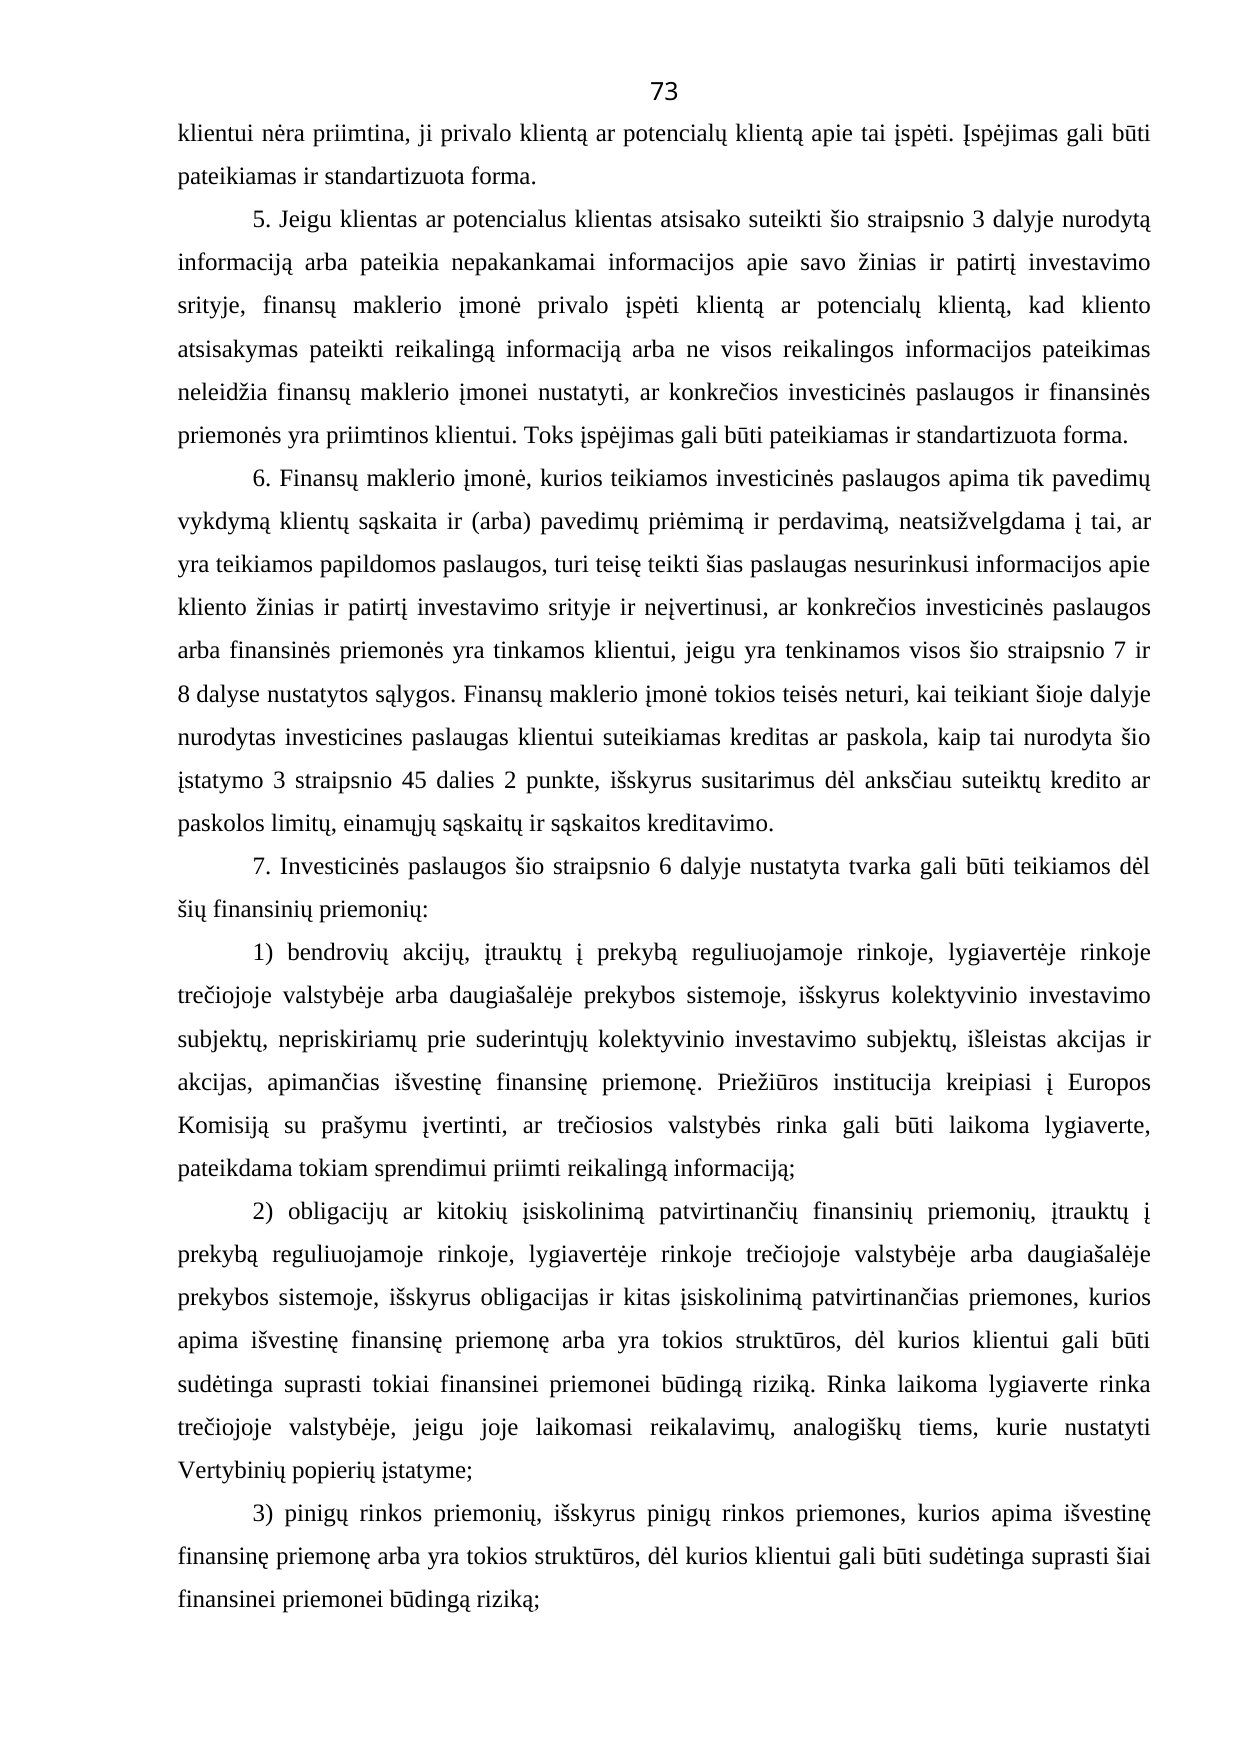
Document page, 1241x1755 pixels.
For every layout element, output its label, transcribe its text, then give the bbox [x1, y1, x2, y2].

text 6. Finansų maklerio įmonė, kurios teikiamos investicinės paslaugos apima tik pavedimų vykdymą klientų sąskaita ir (arba) pavedimų priėmimą ir perdavimą, neatsižvelgdama į tai, ar yra teikiamos papildomos paslaugos, turi teisę teikti šias paslaugas nesurinkusi informacijos apie kliento žinias ir patirtį investavimo srityje ir neįvertinusi, ar konkrečios investicinės paslaugos arba finansinės priemonės yra tinkamos klientui, jeigu yra tenkinamos visos šio straipsnio 7 ir 8 dalyse nustatytos sąlygos. Finansų maklerio įmonė tokios teisės neturi, kai teikiant šioje dalyje nurodytas investicines paslaugas klientui suteikiamas kreditas ar paskola, kaip tai nurodyta šio įstatymo 3 straipsnio 45 dalies 2 punkte, išskyrus susitarimus dėl anksčiau suteiktų kredito ar paskolos limitų, einamųjų sąskaitų ir sąskaitos kreditavimo. [177, 463, 1152, 837]
text 2) obligacijų ar kitokių įsiskolinimą patvirtinančių finansinių priemonių, įtrauktų į prekybą reguliuojamoje rinkoje, lygiavertėje rinkoje trečiojoje valstybėje arba daugiašalėje prekybos sistemoje, išskyrus obligacijas ir kitas įsiskolinimą patvirtinančias priemones, kurios apima išvestinę finansinę priemonę arba yra tokios struktūros, dėl kurios klientui gali būti sudėtinga suprasti tokiai finansinei priemonei būdingą riziką. Rinka laikoma lygiaverte rinka trečiojoje valstybėje, jeigu joje laikomasi reikalavimų, analogiškų tiems, kurie nustatyti Vertybinių popierių įstatyme; [177, 1196, 1152, 1484]
text 5. Jeigu klientas ar potencialus klientas atsisako suteikti šio straipsnio 3 dalyje nurodytą informaciją arba pateikia nepakankamai informacijos apie savo žinias ir patirtį investavimo srityje, finansų maklerio įmonė privalo įspėti klientą ar potencialų klientą, kad kliento atsisakymas pateikti reikalingą informaciją arba ne visos reikalingos informacijos pateikimas neleidžia finansų maklerio įmonei nustatyti, ar konkrečios investicinės paslaugos ir finansinės priemonės yra priimtinos klientui. Toks įspėjimas gali būti pateikiamas ir standartizuota forma. [177, 204, 1152, 449]
text 7. Investicinės paslaugos šio straipsnio 6 dalyje nustatyta tvarka gali būti teikiamos dėl šių finansinių priemonių: [177, 851, 1152, 923]
text klientui nėra priimtina, ji privalo klientą ar potencialų klientą apie tai įspėti. Įspėjimas gali būti pateikiamas ir standartizuota forma. [177, 118, 1152, 190]
text 1) bendrovių akcijų, įtrauktų į prekybą reguliuojamoje rinkoje, lygiavertėje rinkoje trečiojoje valstybėje arba daugiašalėje prekybos sistemoje, išskyrus kolektyvinio investavimo subjektų, nepriskiriamų prie suderintųjų kolektyvinio investavimo subjektų, išleistas akcijas ir akcijas, apimančias išvestinę finansinę priemonę. Priežiūros institucija kreipiasi į Europos Komisiją su prašymu įvertinti, ar trečiosios valstybės rinka gali būti laikoma lygiaverte, pateikdama tokiam sprendimui priimti reikalingą informaciją; [177, 937, 1152, 1182]
text 3) pinigų rinkos priemonių, išskyrus pinigų rinkos priemones, kurios apima išvestinę finansinę priemonę arba yra tokios struktūros, dėl kurios klientui gali būti sudėtinga suprasti šiai finansinei priemonei būdingą riziką; [177, 1498, 1152, 1613]
